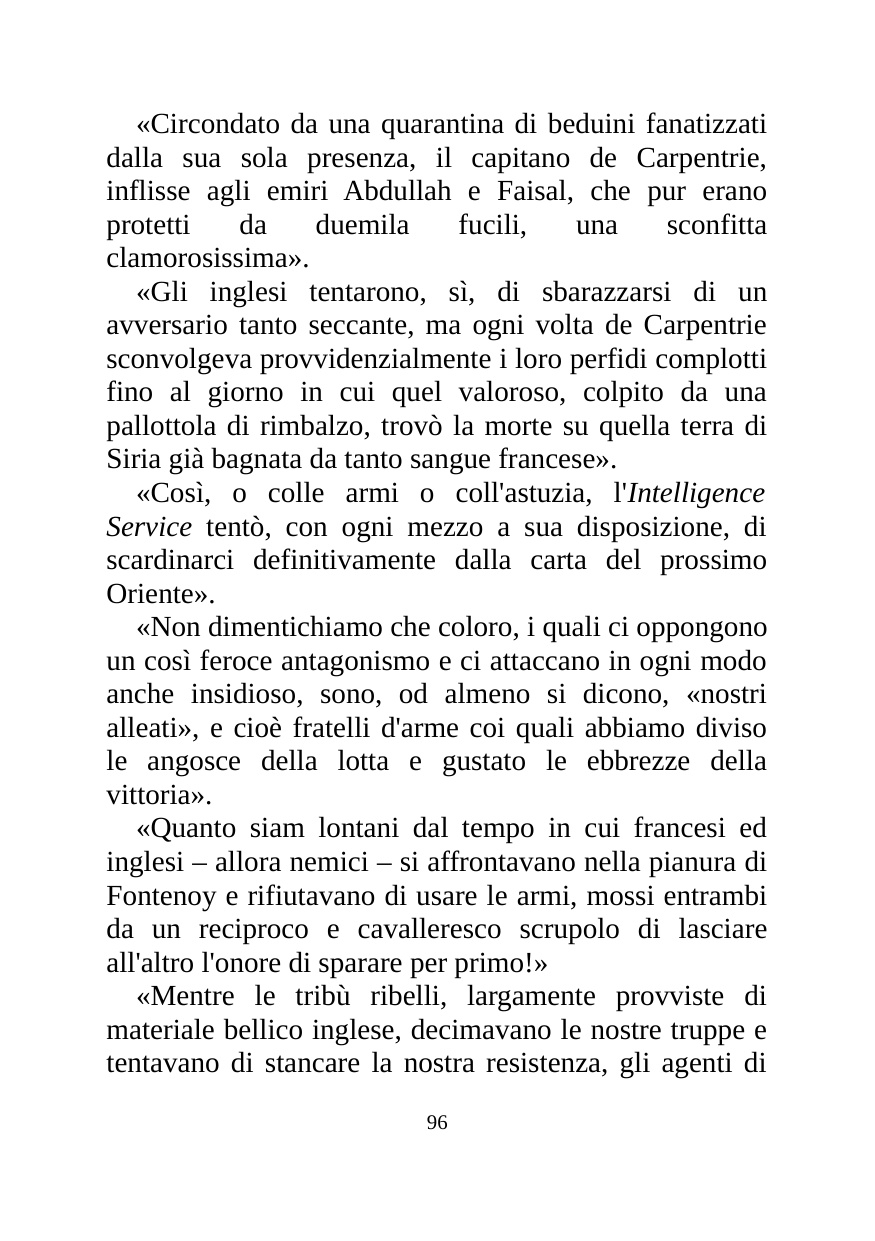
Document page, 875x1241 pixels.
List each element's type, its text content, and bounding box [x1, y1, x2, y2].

text «Non dimentichiamo che coloro, i quali ci oppongono un così feroce antagonismo e ci attaccano in ogni modo anche insidioso, sono, od almeno si dicono, «nostri alleati», e cioè fratelli d'arme coi quali abbiamo diviso le angosce della lotta e gustato le ebbrezze della vittoria». [106, 609, 768, 811]
text «Circondato da una quarantina di beduini fanatizzati dalla sua sola presenza, il capitano de Carpentrie, inflisse agli emiri Abdullah e Faisal, che pur erano protetti da duemila fucili, una sconfitta clamorosissima». [106, 106, 768, 274]
text «Mentre le tribù ribelli, largamente provviste di materiale bellico inglese, decimavano le nostre truppe e tentavano di stancare la nostra resistenza, gli agenti di [106, 978, 768, 1079]
text «Gli inglesi tentarono, sì, di sbarazzarsi di un avversario tanto seccante, ma ogni volta de Carpentrie sconvolgeva provvidenzialmente i loro perfidi complotti fino al giorno in cui quel valoroso, colpito da una pallottola di rimbalzo, trovò la morte su quella terra di Siria già bagnata da tanto sangue francese». [106, 274, 768, 475]
text «Quanto siam lontani dal tempo in cui francesi ed inglesi – allora nemici – si affrontavano nella pianura di Fontenoy e rifiutavano di usare le armi, mossi entrambi da un reciproco e cavalleresco scrupolo di lasciare all'altro l'onore di sparare per primo!» [106, 811, 768, 978]
text «Così, o colle armi o coll'astuzia, l'Intelligence Service tentò, con ogni mezzo a sua disposizione, di scardinarci definitivamente dalla carta del prossimo Oriente». [106, 475, 768, 609]
